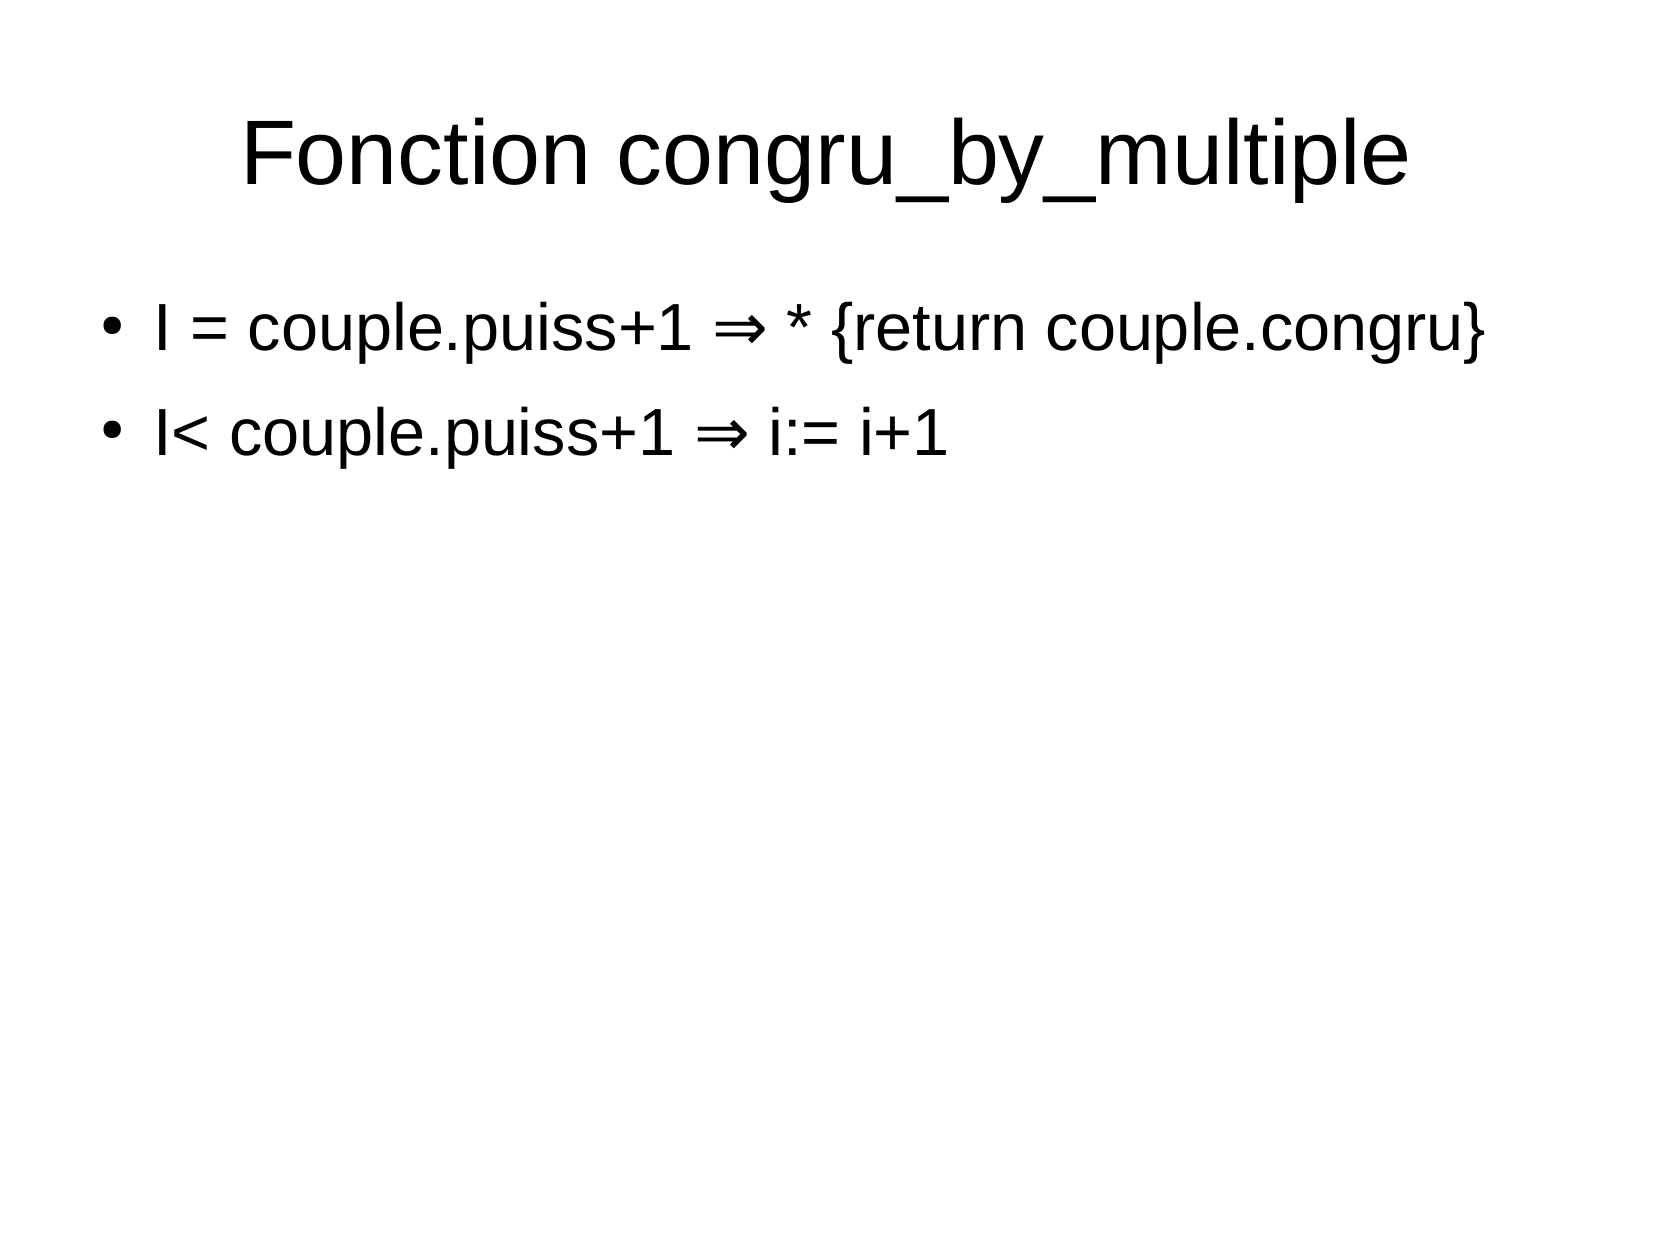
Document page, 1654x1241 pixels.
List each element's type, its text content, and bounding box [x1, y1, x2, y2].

title Fonction congru_by_multiple [82, 49, 1571, 257]
list I = couple.puiss+1 ⇒ * {return couple.congru} I< couple.puiss+1 ⇒ i:= i+1 [82, 290, 1571, 1010]
